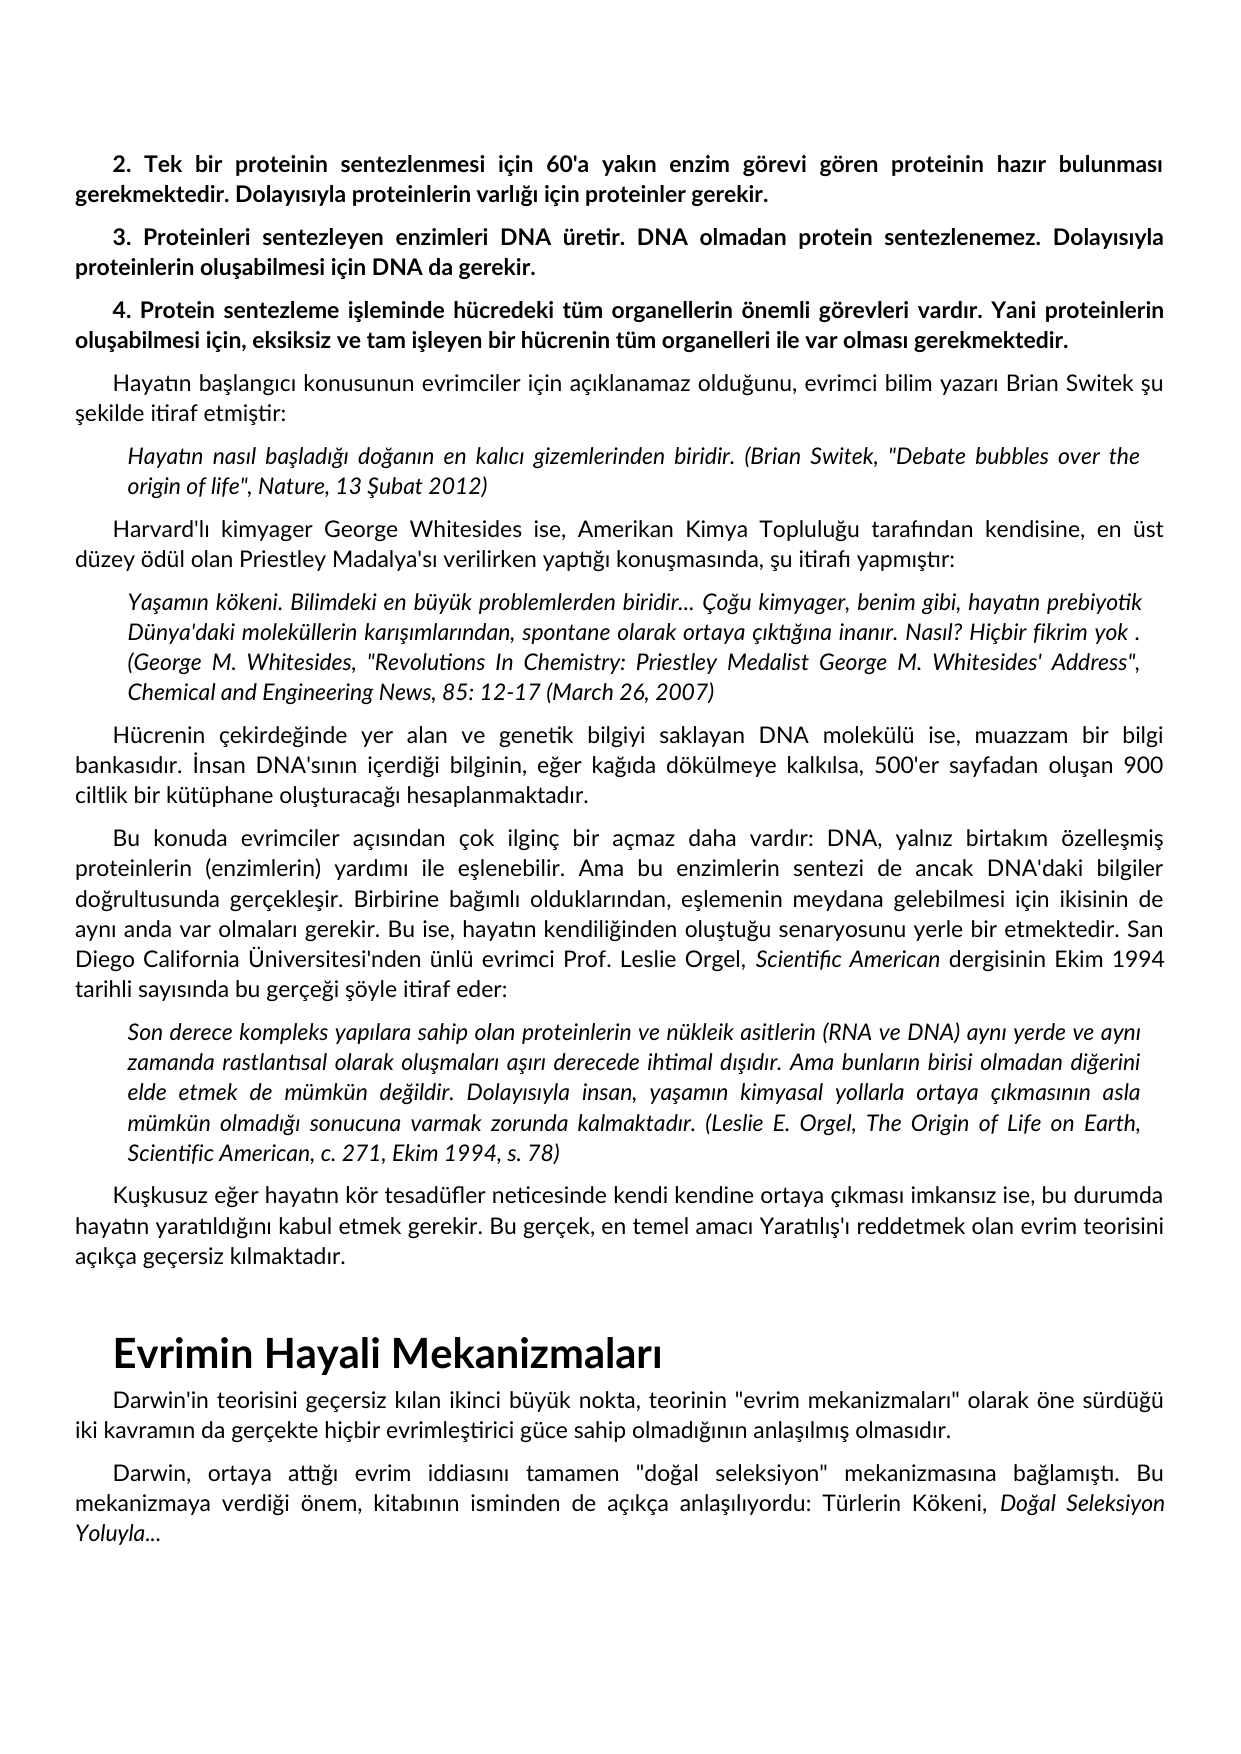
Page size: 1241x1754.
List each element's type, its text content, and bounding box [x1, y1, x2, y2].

text Darwin'in teorisini geçersiz kılan ikinci büyük nokta, teorinin "evrim mekanizmaları" olarak öne sürdüğü iki kavramın da gerçekte hiçbir evrimleştirici güce sahip olmadığının anlaşılmış olmasıdır. [75, 1385, 1165, 1443]
text Yaşamın kökeni. Bilimdeki en büyük problemlerden biridir... Çoğu kimyager, benim gibi, hayatın prebiyotik Dünya'daki moleküllerin karışımlarından, spontane olarak ortaya çıktığına inanır. Nasıl? Hiçbir fikrim yok . (George M. Whitesides, "Revolutions In Chemistry: Priestley Medalist George M. Whitesides' Address", Chemical and Engineering News, 85: 12-17 (March 26, 2007) [127, 587, 1143, 706]
text 2. Tek bir proteinin sentezlenmesi için 60'a yakın enzim görevi gören proteinin hazır bulunması gerekmektedir. Dolayısıyla proteinlerin varlığı için proteinler gerekir. [75, 150, 1165, 208]
subtitle Evrimin Hayali Mekanizmaları [112, 1327, 1165, 1377]
text Darwin, ortaya attığı evrim iddiasını tamamen "doğal seleksiyon" mekanizmasına bağlamıştı. Bu mekanizmaya verdiği önem, kitabının isminden de açıkça anlaşılıyordu: Türlerin Kökeni, Doğal Seleksiyon Yoluyla... [75, 1458, 1165, 1546]
text Kuşkusuz eğer hayatın kör tesadüfler neticesinde kendi kendine ortaya çıkması imkansız ise, bu durumda hayatın yaratıldığını kabul etmek gerekir. Bu gerçek, en temel amacı Yaratılış'ı reddetmek olan evrim teorisini açıkça geçersiz kılmaktadır. [75, 1181, 1165, 1269]
text 4. Protein sentezleme işleminde hücredeki tüm organellerin önemli görevleri vardır. Yani proteinlerin oluşabilmesi için, eksiksiz ve tam işleyen bir hücrenin tüm organelleri ile var olması gerekmektedir. [75, 296, 1165, 353]
text Hayatın nasıl başladığı doğanın en kalıcı gizemlerinden biridir. (Brian Switek, "Debate bubbles over the origin of life", Nature, 13 Şubat 2012) [127, 442, 1143, 499]
text Bu konuda evrimciler açısından çok ilginç bir açmaz daha vardır: DNA, yalnız birtakım özelleşmiş proteinlerin (enzimlerin) yardımı ile eşlenebilir. Ama bu enzimlerin sentezi de ancak DNA'daki bilgiler doğrultusunda gerçekleşir. Birbirine bağımlı olduklarından, eşlemenin meydana gelebilmesi için ikisinin de aynı anda var olmaları gerekir. Bu ise, hayatın kendiliğinden oluştuğu senaryosunu yerle bir etmektedir. San Diego California Üniversitesi'nden ünlü evrimci Prof. Leslie Orgel, Scientific American dergisinin Ekim 1994 tarihli sayısında bu gerçeği şöyle itiraf eder: [75, 824, 1165, 1002]
text Hayatın başlangıcı konusunun evrimciler için açıklanamaz olduğunu, evrimci bilim yazarı Brian Switek şu şekilde itiraf etmiştir: [75, 369, 1165, 426]
text Hücrenin çekirdeğinde yer alan ve genetik bilgiyi saklayan DNA molekülü ise, muazzam bir bilgi bankasıdır. İnsan DNA'sının içerdiği bilginin, eğer kağıda dökülmeye kalkılsa, 500'er sayfadan oluşan 900 ciltlik bir kütüphane oluşturacağı hesaplanmaktadır. [75, 721, 1165, 809]
text Harvard'lı kimyager George Whitesides ise, Amerikan Kimya Topluluğu tarafından kendisine, en üst düzey ödül olan Priestley Madalya'sı verilirken yaptığı konuşmasında, şu itirafı yapmıştır: [75, 514, 1165, 572]
text 3. Proteinleri sentezleyen enzimleri DNA üretir. DNA olmadan protein sentezlenemez. Dolayısıyla proteinlerin oluşabilmesi için DNA da gerekir. [75, 223, 1165, 281]
text Son derece kompleks yapılara sahip olan proteinlerin ve nükleik asitlerin (RNA ve DNA) aynı yerde ve aynı zamanda rastlantısal olarak oluşmaları aşırı derecede ihtimal dışıdır. Ama bunların birisi olmadan diğerini elde etmek de mümkün değildir. Dolayısıyla insan, yaşamın kimyasal yollarla ortaya çıkmasının asla mümkün olmadığı sonucuna varmak zorunda kalmaktadır. (Leslie E. Orgel, The Origin of Life on Earth, Scientific American, c. 271, Ekim 1994, s. 78) [127, 1018, 1143, 1166]
